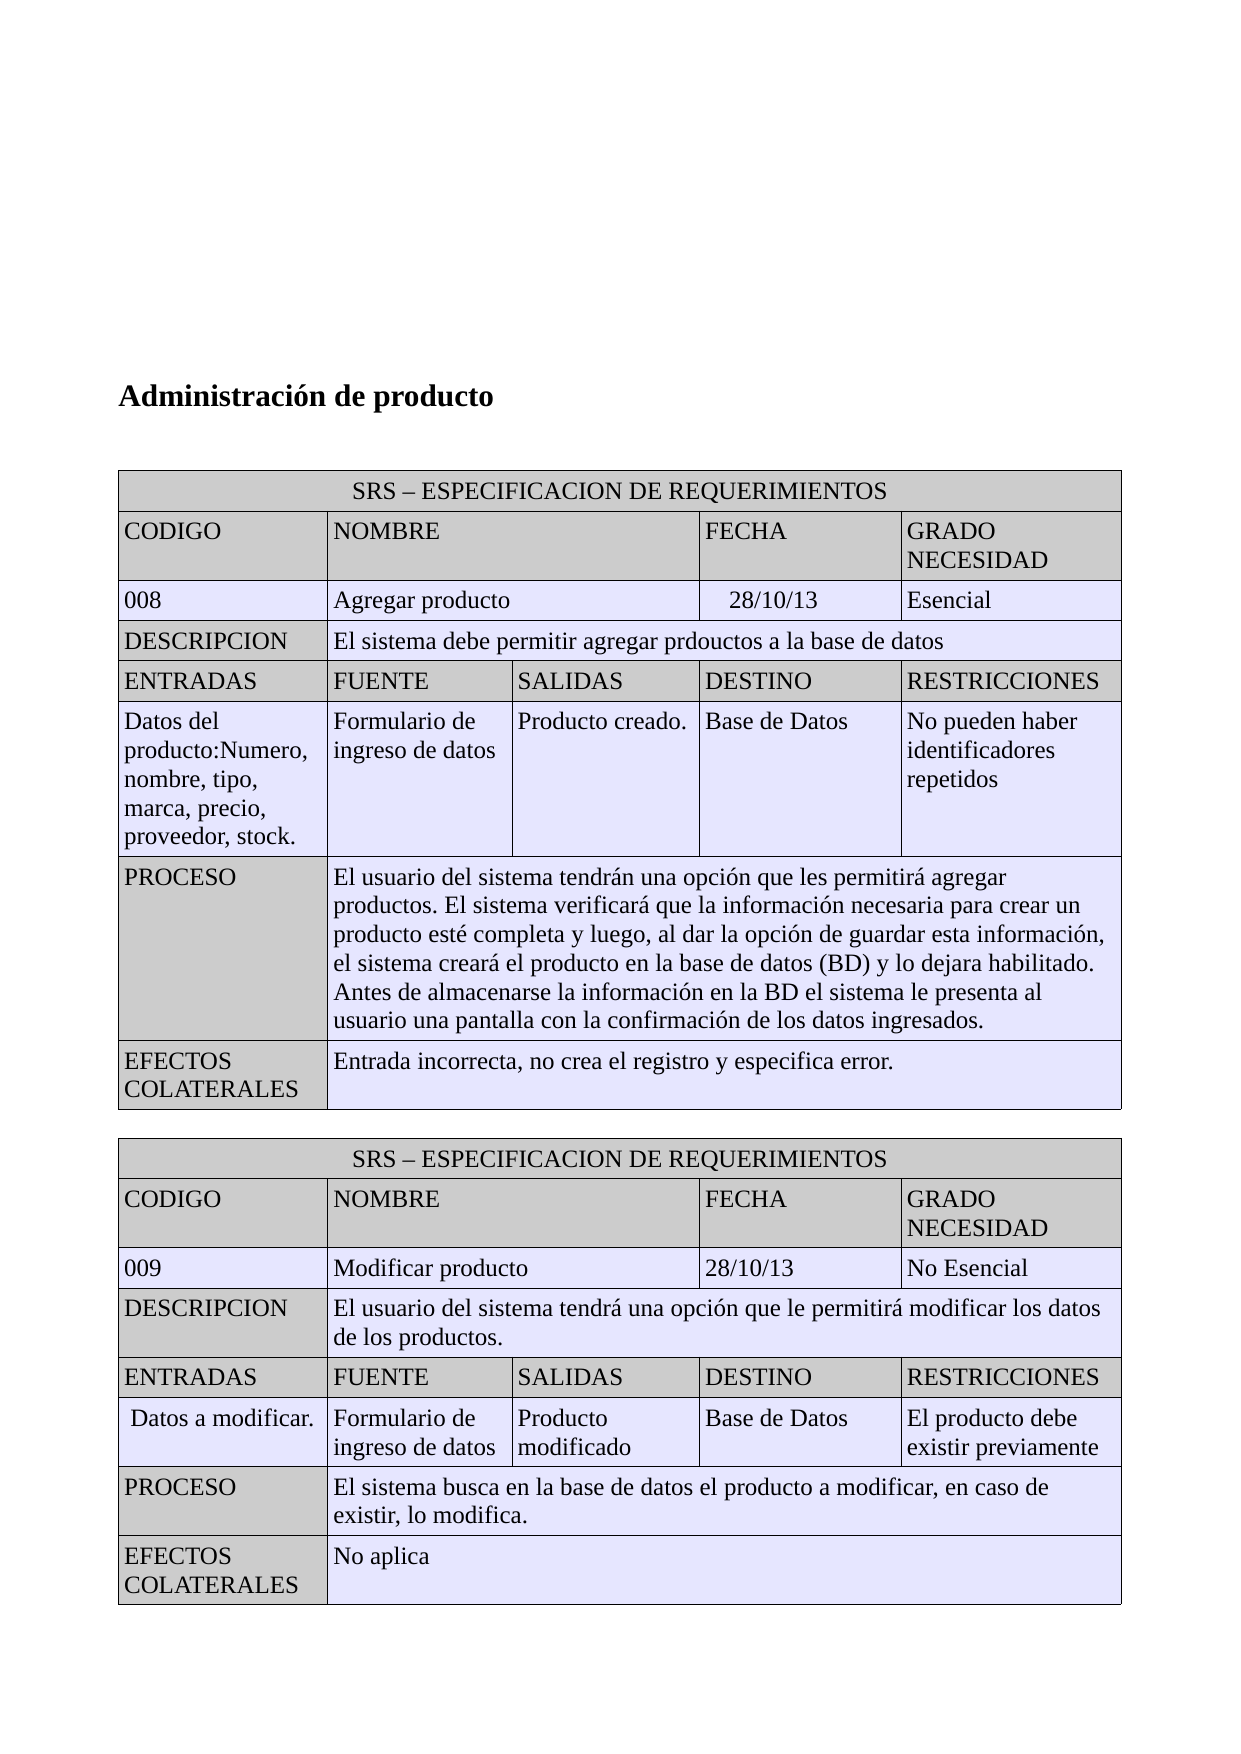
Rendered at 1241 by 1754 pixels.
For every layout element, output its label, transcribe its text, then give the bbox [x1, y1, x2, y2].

table_cell El producto debe existir previamente [902, 1398, 1121, 1466]
table_cell El sistema debe permitir agregar prdouctos a la base de datos [328, 621, 1121, 660]
table_cell CODIGO [119, 1179, 327, 1247]
table_cell ENTRADAS [119, 1358, 327, 1397]
table_cell Agregar producto [328, 581, 699, 620]
table_cell 28/10/13 [700, 1248, 901, 1288]
table_cell GRADO NECESIDAD [902, 1179, 1121, 1247]
table_cell GRADO NECESIDAD [902, 512, 1121, 580]
table_cell ENTRADAS [119, 661, 327, 701]
table_cell PROCESO [119, 1467, 327, 1535]
table_cell Entrada incorrecta, no crea el registro y especifica error. [328, 1041, 1121, 1109]
table_cell NOMBRE [328, 512, 699, 580]
table_cell 009 [119, 1248, 327, 1288]
table_cell SALIDAS [513, 1358, 699, 1397]
table_cell EFECTOS COLATERALES [119, 1536, 327, 1604]
table_header SRS – ESPECIFICACION DE REQUERIMIENTOS [119, 1139, 1121, 1178]
table_cell RESTRICCIONES [902, 661, 1121, 701]
table_cell FECHA [700, 512, 901, 580]
table_cell CODIGO [119, 512, 327, 580]
table_cell El usuario del sistema tendrán una opción que les permitirá agregar productos. El sistema verificará que la información necesaria para crear un producto esté completa y luego, al dar la opción de guardar esta información, el sistema creará el producto en la base de datos (BD) y lo dejara habilitado. Antes de almacenarse la información en la BD el sistema le presenta al usuario una pantalla con la confirmación de los datos ingresados. [328, 857, 1121, 1040]
table_cell Formulario de ingreso de datos [328, 1398, 512, 1466]
table_cell El sistema busca en la base de datos el producto a modificar, en caso de existir, lo modifica. [328, 1467, 1121, 1535]
table_cell SALIDAS [513, 661, 699, 701]
table_cell El usuario del sistema tendrá una opción que le permitirá modificar los datos de los productos. [328, 1289, 1121, 1357]
table_cell No aplica [328, 1536, 1121, 1604]
table_cell No pueden haber identificadores repetidos [902, 702, 1121, 856]
table_cell Base de Datos [700, 702, 901, 856]
table_cell EFECTOS COLATERALES [119, 1041, 327, 1109]
table_cell DESTINO [700, 661, 901, 701]
table_cell RESTRICCIONES [902, 1358, 1121, 1397]
table_cell Producto creado. [513, 702, 699, 856]
table_cell Datos a modificar. [119, 1398, 327, 1466]
table_cell FECHA [700, 1179, 901, 1247]
table_cell No Esencial [902, 1248, 1121, 1288]
table_cell Datos del producto:Numero, nombre, tipo, marca, precio, proveedor, stock. [119, 702, 327, 856]
table_cell Modificar producto [328, 1248, 699, 1288]
table_cell 008 [119, 581, 327, 620]
table_cell Formulario de ingreso de datos [328, 702, 512, 856]
table_cell DESCRIPCION [119, 621, 327, 660]
table_cell NOMBRE [328, 1179, 699, 1247]
table_cell DESCRIPCION [119, 1289, 327, 1357]
text Administración de producto [118, 377, 1122, 413]
table_cell DESTINO [700, 1358, 901, 1397]
table_cell Base de Datos [700, 1398, 901, 1466]
table_header SRS – ESPECIFICACION DE REQUERIMIENTOS [119, 471, 1121, 511]
table_cell FUENTE [328, 661, 512, 701]
table_cell Producto modificado [513, 1398, 699, 1466]
table_cell PROCESO [119, 857, 327, 1040]
table_cell 28/10/13 [700, 581, 901, 620]
table_cell Esencial [902, 581, 1121, 620]
table_cell FUENTE [328, 1358, 512, 1397]
